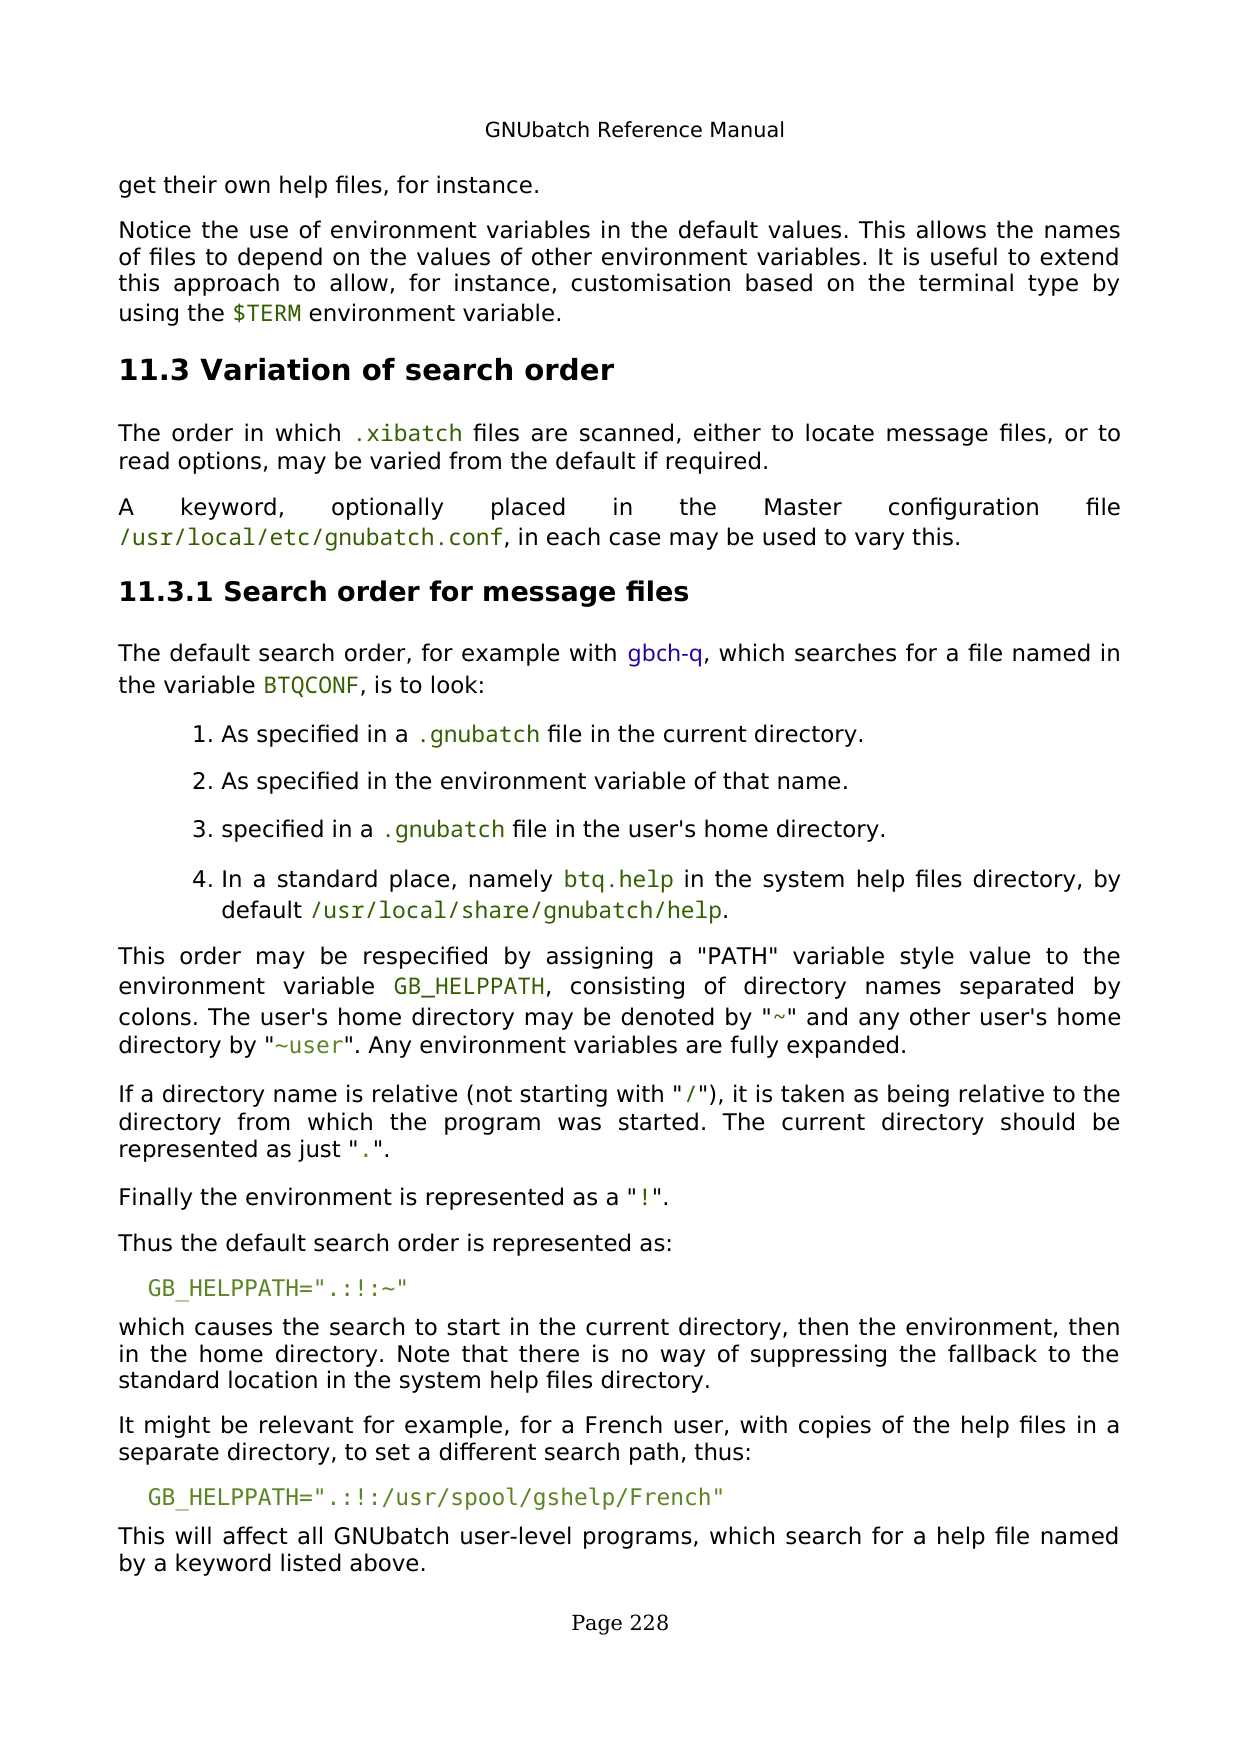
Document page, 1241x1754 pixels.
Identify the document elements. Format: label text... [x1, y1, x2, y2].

text GB_HELPPATH=".:!:/usr/spool/gshelp/French" [148, 1484, 1122, 1511]
text Finally the environment is represented as a "!". [118, 1181, 1122, 1212]
text If a directory name is relative (not starting with "/"), it is taken as being relative to the directory from which the program was started. The current directory should be represented as just ".". [118, 1078, 1122, 1162]
text This will affect all GNUbatch user-level programs, which search for a help file named by a keyword listed above. [118, 1523, 1122, 1577]
subtitle Search order for message files [118, 577, 1122, 608]
text Thus the default search order is represented as: [118, 1230, 1122, 1257]
text It might be relevant for example, for a French user, with copies of the help files in a separate directory, to set a different search path, thus: [118, 1413, 1122, 1466]
text The default search order, for example with gbch-q, which searches for a file named in the variable BTQCONF, is to look: [118, 637, 1122, 700]
list In a standard place, namely btq.help in the system help files directory, by default /usr/local/share/gnubatch/help. [192, 862, 1122, 925]
list As specified in the environment variable of that name. [192, 768, 1122, 794]
text This order may be respecified by assigning a "PATH" variable style value to the environment variable GB_HELPPATH, consisting of directory names separated by colons. The user's home directory may be denoted by "~" and any other user's home directory by "~user". Any environment variables are fully expanded. [118, 943, 1122, 1059]
list specified in a .gnubatch file in the user's home directory. [192, 813, 1122, 844]
text get their own help files, for instance. [118, 172, 1122, 199]
list As specified in a .gnubatch file in the current directory. [192, 718, 1122, 749]
text A keyword, optionally placed in the Master configuration file /usr/local/etc/gnubatch.conf, in each case may be used to vary this. [118, 494, 1122, 552]
text The order in which .xibatch files are scanned, either to locate message files, or to read options, may be varied from the default if required. [118, 417, 1122, 475]
text which causes the search to start in the current directory, then the environment, then in the home directory. Note that there is no way of suppressing the fallback to the standard location in the system help files directory. [118, 1314, 1122, 1394]
text GB_HELPPATH=".:!:~" [148, 1276, 1122, 1302]
text Notice the use of environment variables in the default values. This allows the names of files to depend on the values of other environment variables. It is useful to extend this approach to allow, for instance, customisation based on the terminal type by using the $TERM environment variable. [118, 217, 1122, 328]
subtitle Variation of search order [118, 353, 1122, 388]
